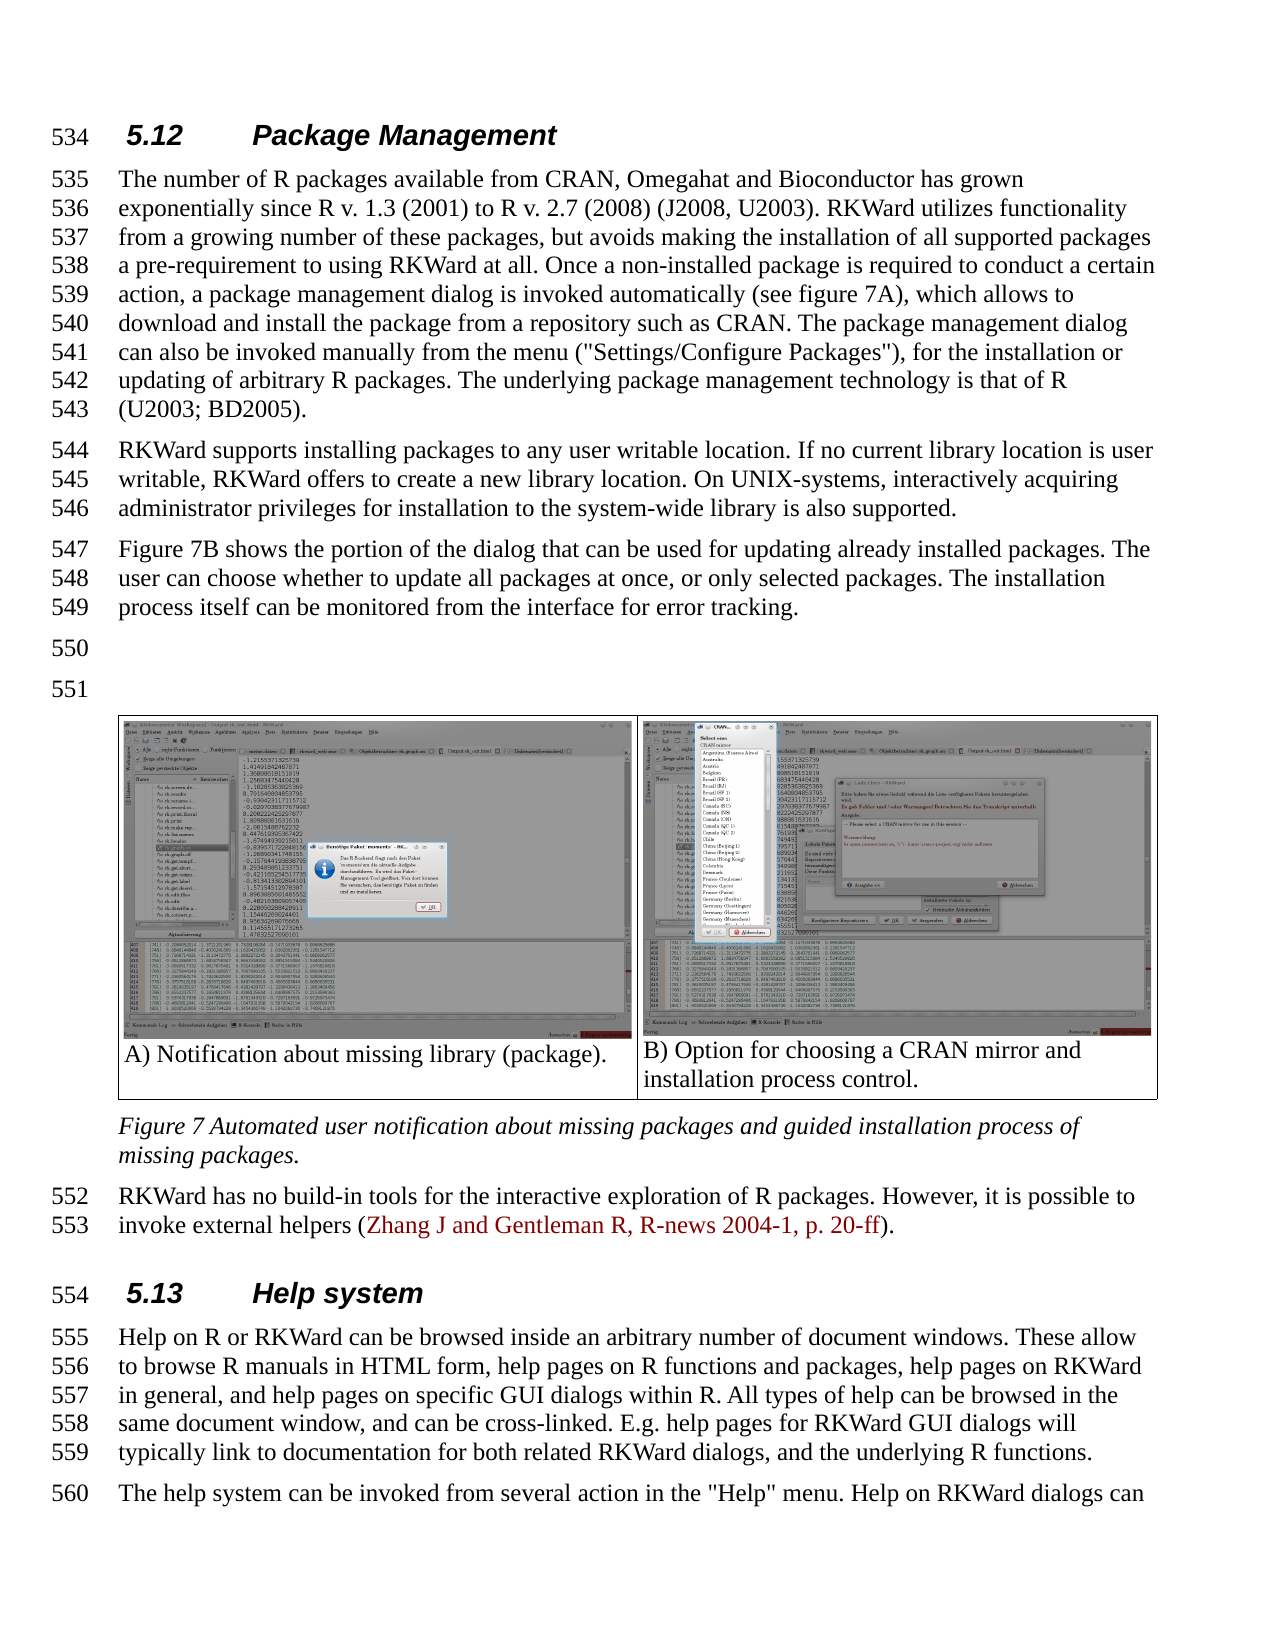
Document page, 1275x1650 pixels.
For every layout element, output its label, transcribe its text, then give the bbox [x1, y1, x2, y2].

text RKWard has no build-in tools for the interactive exploration of R packages. However, it is possible to invoke external helpers (Zhang J and Gentleman R, R-news 2004-1, p. 20-ff). [118, 1181, 1157, 1239]
table_header B) Option for choosing a CRAN mirror and installation process control. [638, 716, 1157, 1099]
text The number of R packages available from CRAN, Omegahat and Bioconductor has grown exponentially since R v. 1.3 (2001) to R v. 2.7 (2008) (J2008, U2003). RKWard utilizes functionality from a growing number of these packages, but avoids making the installation of all supported packages a pre-requirement to using RKWard at all. Once a non-installed package is required to conduct a certain action, a package management dialog is invoked automatically (see figure 7A), which allows to download and install the package from a repository such as CRAN. The package management dialog can also be invoked manually from the menu ("Settings/Configure Packages"), for the installation or updating of arbitrary R packages. The underlying package management technology is that of R (U2003; BD2005). [118, 164, 1157, 423]
text Figure 7 Automated user notification about missing packages and guided installation process of missing packages. [118, 1111, 1157, 1169]
text Help on R or RKWard can be browsed inside an arbitrary number of document windows. These allow to browse R manuals in HTML form, help pages on R functions and packages, help pages on RKWard in general, and help pages on specific GUI dialogs within R. All types of help can be browsed in the same document window, and can be cross-linked. E.g. help pages for RKWard GUI dialogs will typically link to documentation for both related RKWard dialogs, and the underlying R functions. [118, 1322, 1157, 1466]
table_header A) Notification about missing library (package). [119, 716, 637, 1099]
text The help system can be invoked from several action in the "Help" menu. Help on RKWard dialogs can [118, 1478, 1157, 1507]
subtitle Package Management [118, 118, 1157, 152]
text RKWard supports installing packages to any user writable location. If no current library location is user writable, RKWard offers to create a new library location. On UNIX-systems, interactively acquiring administrator privileges for installation to the system-wide library is also supported. [118, 435, 1157, 522]
subtitle Help system [118, 1276, 1157, 1310]
text Figure 7B shows the portion of the dialog that can be used for updating already installed packages. The user can choose whether to update all packages at once, or only selected packages. The installation process itself can be monitored from the interface for error tracking. [118, 534, 1157, 620]
